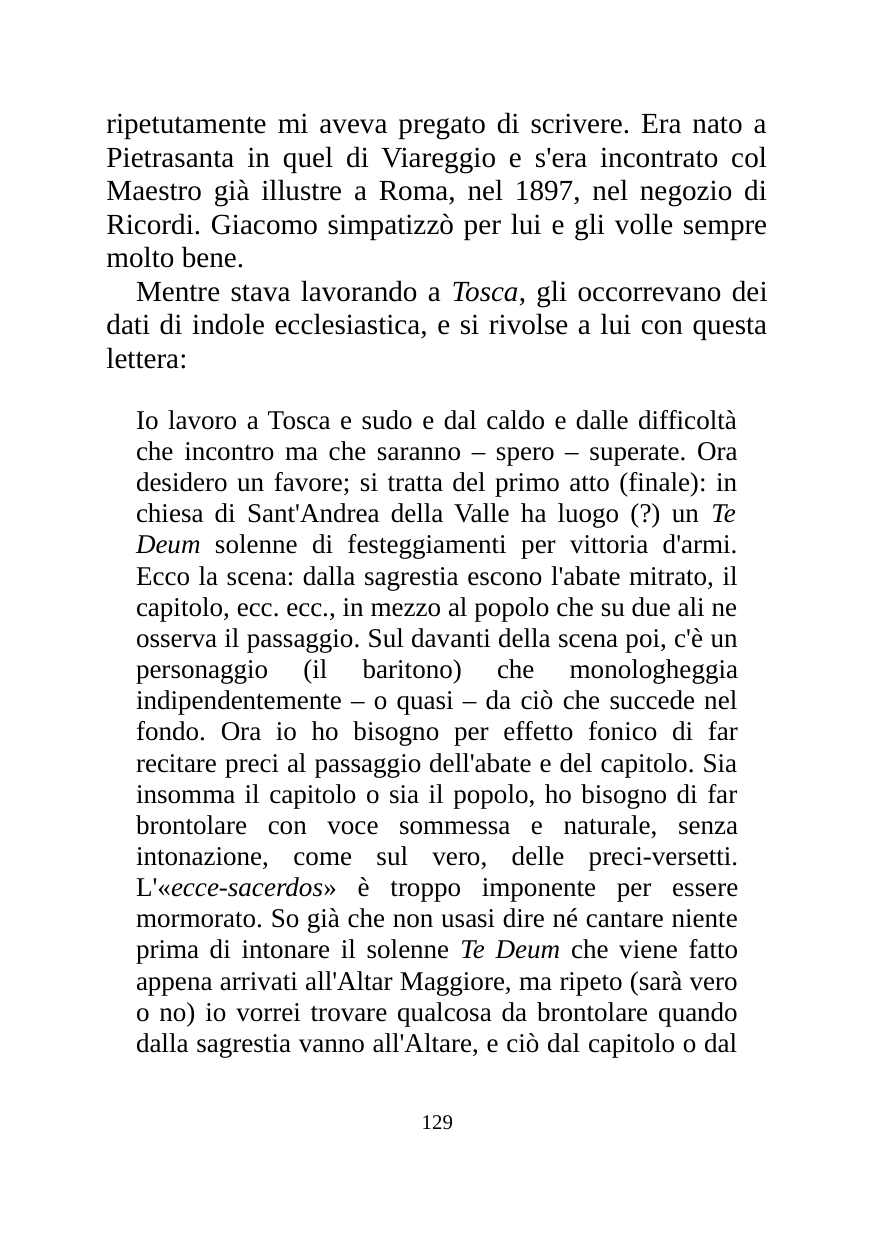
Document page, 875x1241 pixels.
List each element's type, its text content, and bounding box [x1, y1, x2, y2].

text Mentre stava lavorando a Tosca, gli occorrevano dei dati di indole ecclesiastica, e si rivolse a lui con questa lettera: [106, 274, 768, 374]
text ripetutamente mi aveva pregato di scrivere. Era nato a Pietrasanta in quel di Viareggio e s'era incontrato col Maestro già illustre a Roma, nel 1897, nel negozio di Ricordi. Giacomo simpatizzò per lui e gli volle sempre molto bene. [106, 106, 768, 274]
text Io lavoro a Tosca e sudo e dal caldo e dalle difficoltà che incontro ma che saranno – spero – superate. Ora desidero un favore; si tratta del primo atto (finale): in chiesa di Sant'Andrea della Valle ha luogo (?) un Te Deum solenne di festeggiamenti per vittoria d'armi. Ecco la scena: dalla sagrestia escono l'abate mitrato, il capitolo, ecc. ecc., in mezzo al popolo che su due ali ne osserva il passaggio. Sul davanti della scena poi, c'è un personaggio (il baritono) che monologheggia indipendentemente – o quasi – da ciò che succede nel fondo. Ora io ho bisogno per effetto fonico di far recitare preci al passaggio dell'abate e del capitolo. Sia insomma il capitolo o sia il popolo, ho bisogno di far brontolare con voce sommessa e naturale, senza intonazione, come sul vero, delle preci-versetti. L'«ecce-sacerdos» è troppo imponente per essere mormorato. So già che non usasi dire né cantare niente prima di intonare il solenne Te Deum che viene fatto appena arrivati all'Altar Maggiore, ma ripeto (sarà vero o no) io vorrei trovare qualcosa da brontolare quando dalla sagrestia vanno all'Altare, e ciò dal capitolo o dal [136, 404, 738, 1058]
